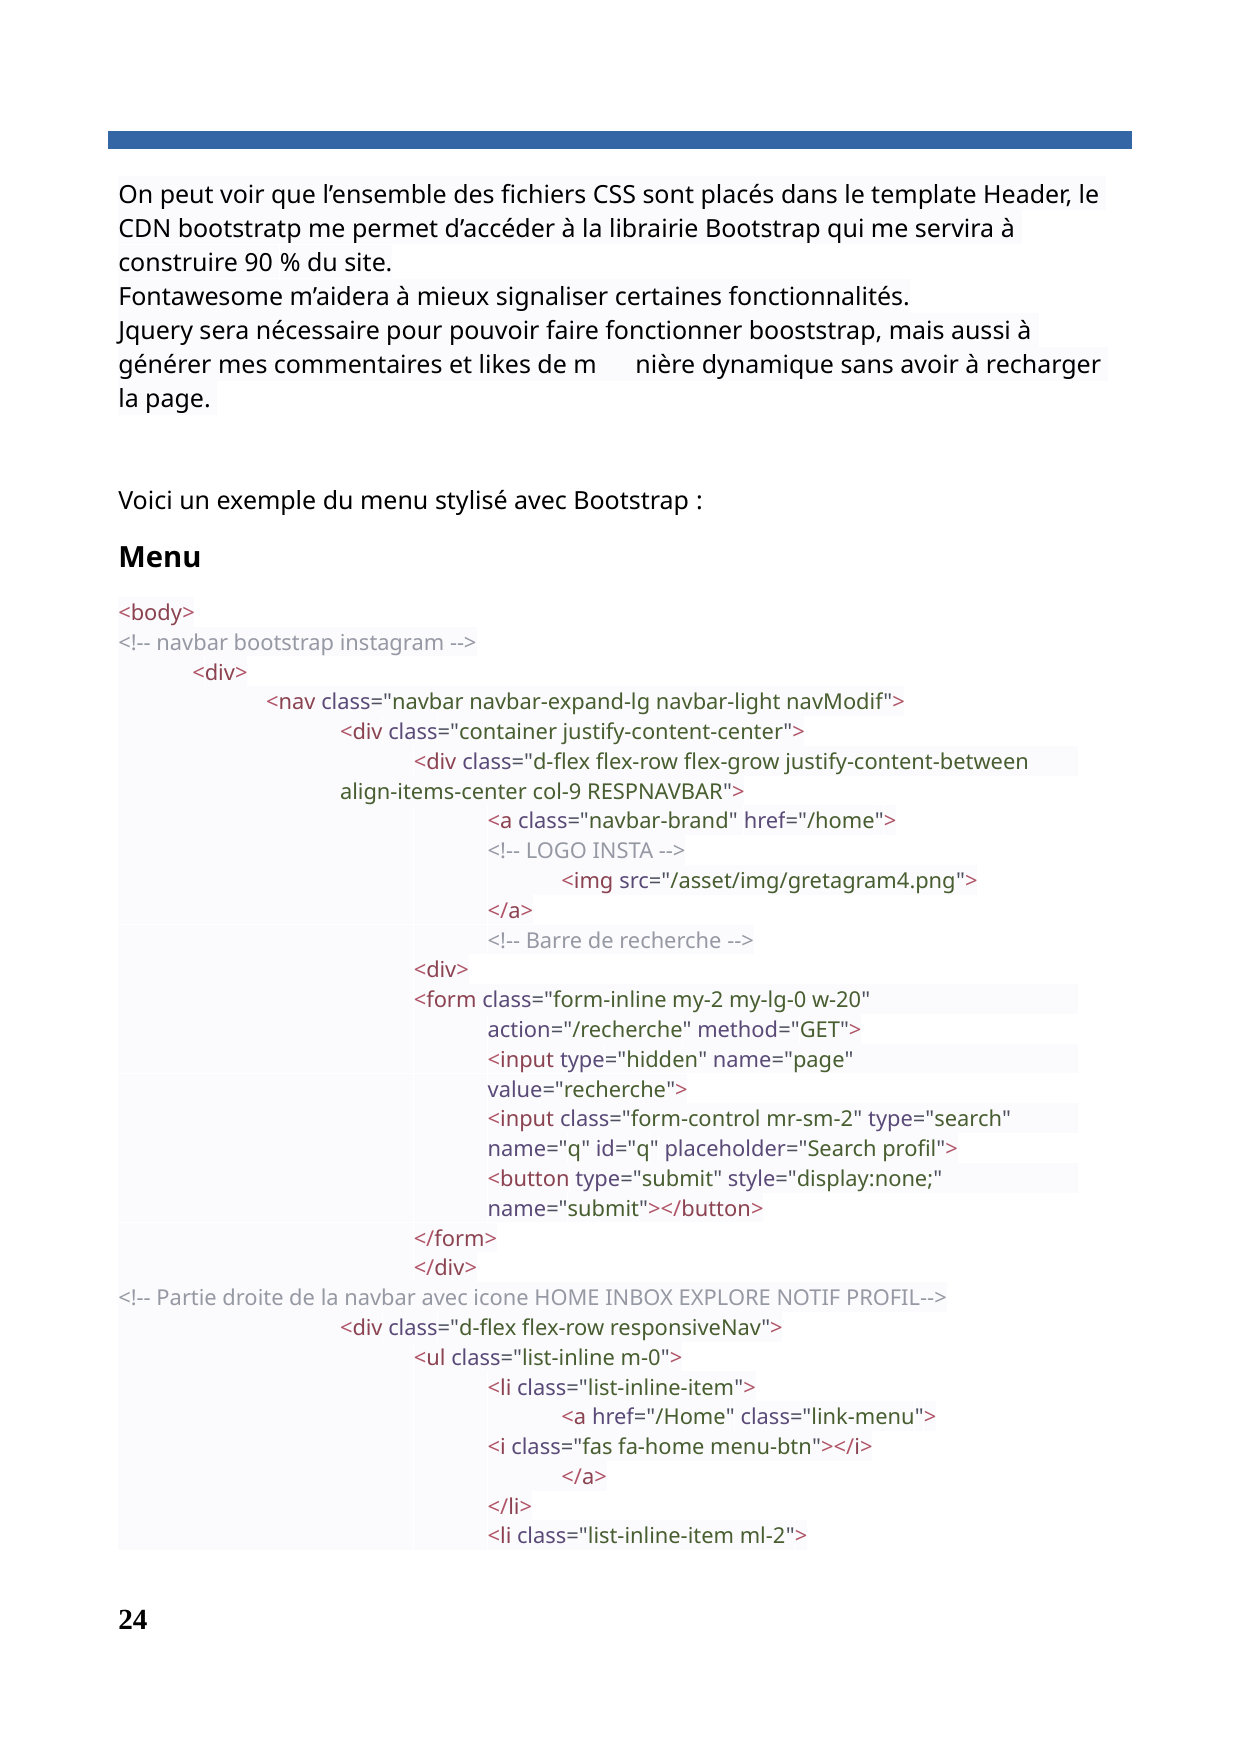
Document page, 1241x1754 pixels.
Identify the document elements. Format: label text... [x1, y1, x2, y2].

text <div> [118, 656, 1122, 686]
text <body> [118, 597, 1122, 627]
text </li> [118, 1491, 1122, 1520]
text <nav class="navbar navbar-expand-lg navbar-light navModif"> [118, 686, 1122, 716]
text <form class="form-inline my-2 my-lg-0 w-20" action="/recherche" method="GET"> [118, 984, 1122, 1044]
text <div class="d-flex flex-row flex-grow justify-content-between align-items-center col-9 RESPNAVBAR"> [118, 746, 1122, 805]
text <button type="submit" style="display:none;" name="submit"></button> [118, 1163, 1122, 1222]
text Fontawesome m’aidera à mieux signaliser certaines fonctionnalités. [118, 278, 1122, 313]
text <div class="container justify-content-center"> [118, 716, 1122, 746]
text <div> [118, 954, 1122, 984]
text <i class="fas fa-home menu-btn"></i> [118, 1431, 1122, 1461]
text <input class="form-control mr-sm-2" type="search" name="q" id="q" placeholder="Search profil"> [118, 1103, 1122, 1163]
text <img src="/asset/img/gretagram4.png"> [118, 865, 1122, 895]
text <!-- Partie droite de la navbar avec icone HOME INBOX EXPLORE NOTIF PROFIL--> [118, 1282, 1122, 1312]
text Menu [118, 537, 1122, 576]
text On peut voir que l’ensemble des fichiers CSS sont placés dans le template Header, le CDN bootstratp me permet d’accéder à la librairie Bootstrap qui me servira à construire 90 % du site. [118, 176, 1122, 278]
text </a> [118, 895, 1122, 924]
text Voici un exemple du menu stylisé avec Bootstrap : [118, 483, 1122, 517]
text <li class="list-inline-item ml-2"> [118, 1520, 1122, 1550]
text <!-- navbar bootstrap instagram --> [118, 627, 1122, 656]
text <li class="list-inline-item"> [118, 1371, 1122, 1401]
text Jquery sera nécessaire pour pouvoir faire fonctionner booststrap, mais aussi à générer mes commentaires et likes de m nière dynamique sans avoir à recharger la page. [118, 313, 1122, 415]
text <a href="/Home" class="link-menu"> [118, 1401, 1122, 1431]
text <a class="navbar-brand" href="/home"> [118, 805, 1122, 835]
text <!-- LOGO INSTA --> [118, 835, 1122, 865]
text </form> [118, 1222, 1122, 1252]
text <input type="hidden" name="page" value="recherche"> [118, 1044, 1122, 1103]
text </a> [118, 1461, 1122, 1491]
text </div> [118, 1252, 1122, 1282]
text <ul class="list-inline m-0"> [118, 1342, 1122, 1371]
text <div class="d-flex flex-row responsiveNav"> [118, 1312, 1122, 1342]
text <!-- Barre de recherche --> [118, 924, 1122, 954]
